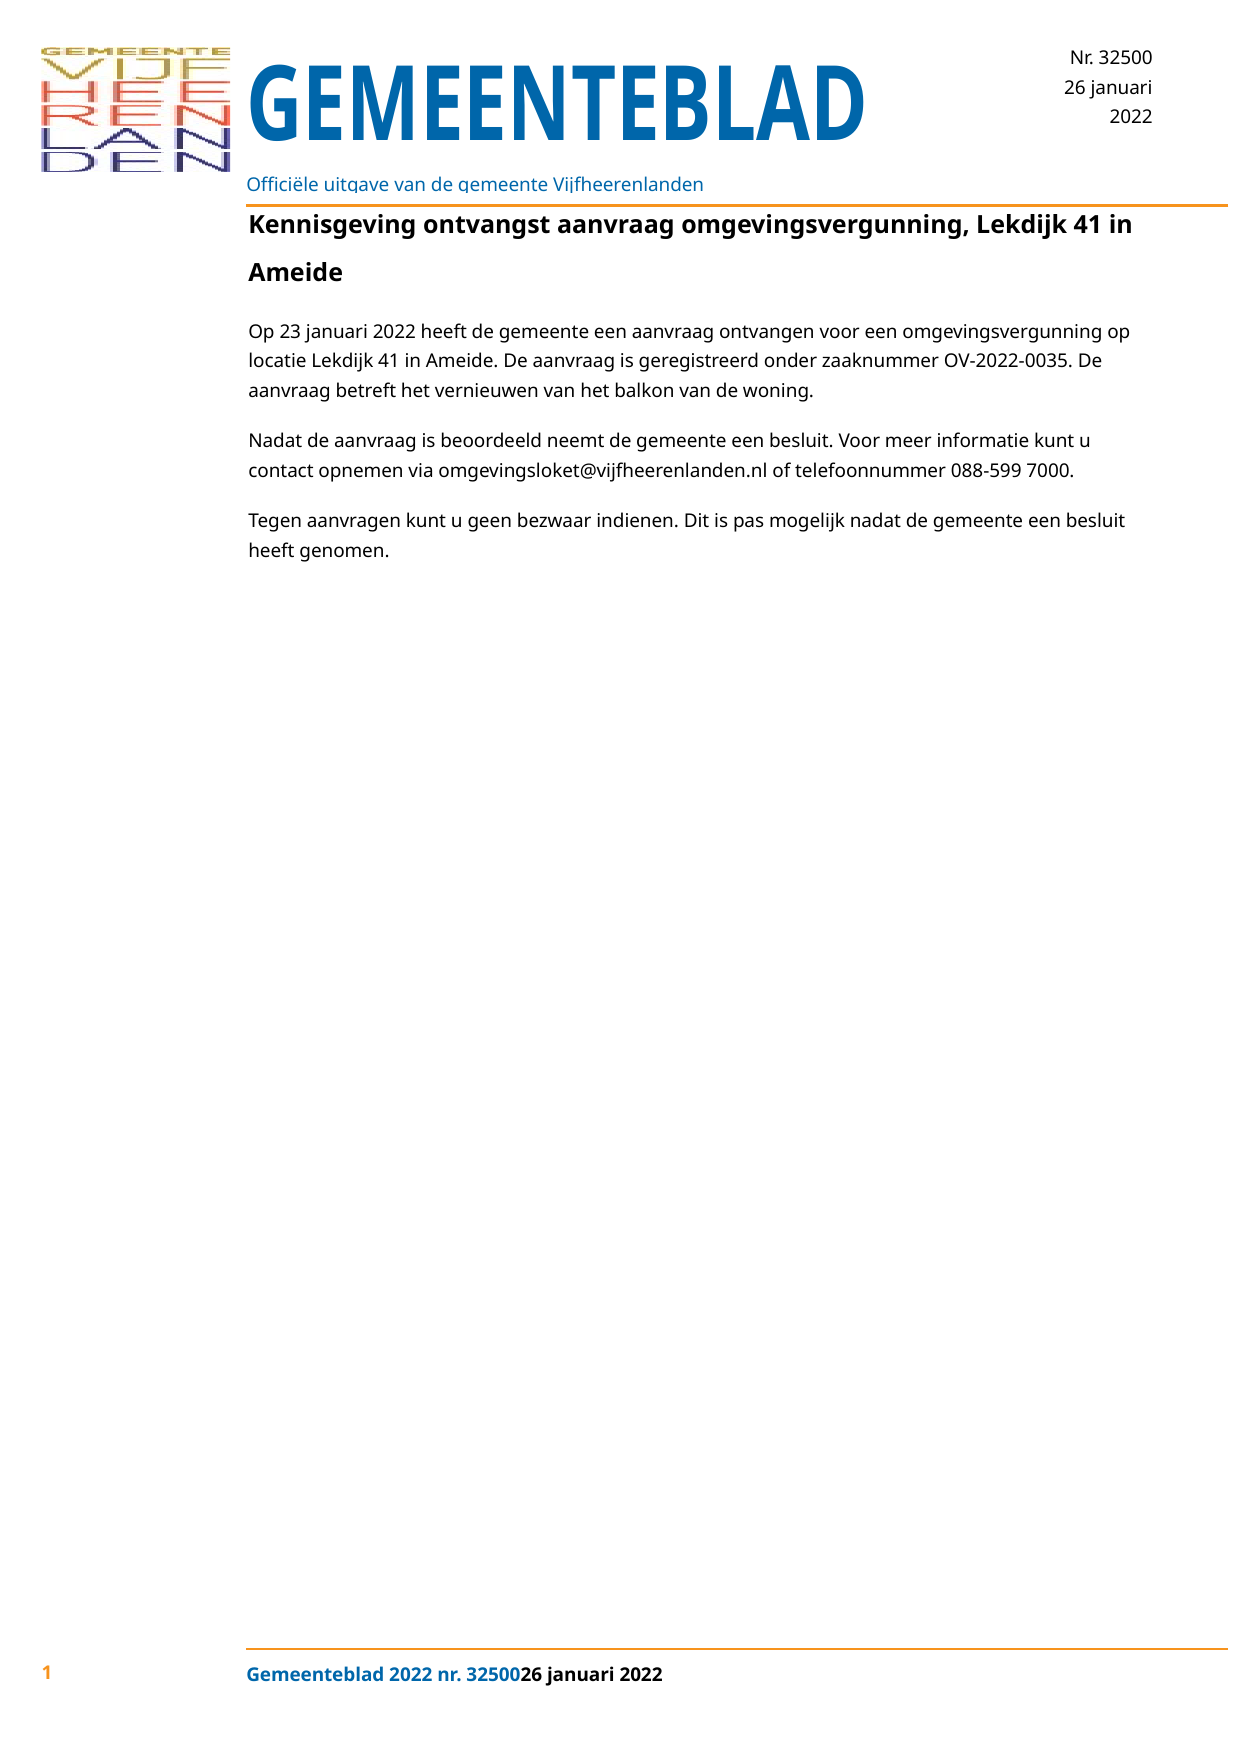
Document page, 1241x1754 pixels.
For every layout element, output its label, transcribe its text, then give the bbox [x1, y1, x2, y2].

text Nadat de aanvraag is beoordeeld neemt de gemeente een besluit. Voor meer informatie kunt u contact opnemen via omgevingsloket@vijfheerenlanden.nl of telefoonnummer 088-599 7000. [248, 427, 1152, 483]
text Kennisgeving ontvangst aanvraag omgevingsvergunning, Lekdijk 41 in Ameide [248, 207, 1152, 288]
text Tegen aanvragen kunt u geen bezwaar indienen. Dit is pas mogelijk nadat de gemeente een besluit heeft genomen. [248, 507, 1152, 563]
picture [41, 47, 231, 172]
text Op 23 januari 2022 heeft de gemeente een aanvraag ontvangen voor een omgevingsvergunning op locatie Lekdijk 41 in Ameide. De aanvraag is geregistreerd onder zaaknummer OV-2022-0035. De aanvraag betreft het vernieuwen van het balkon van de woning. [248, 318, 1152, 403]
